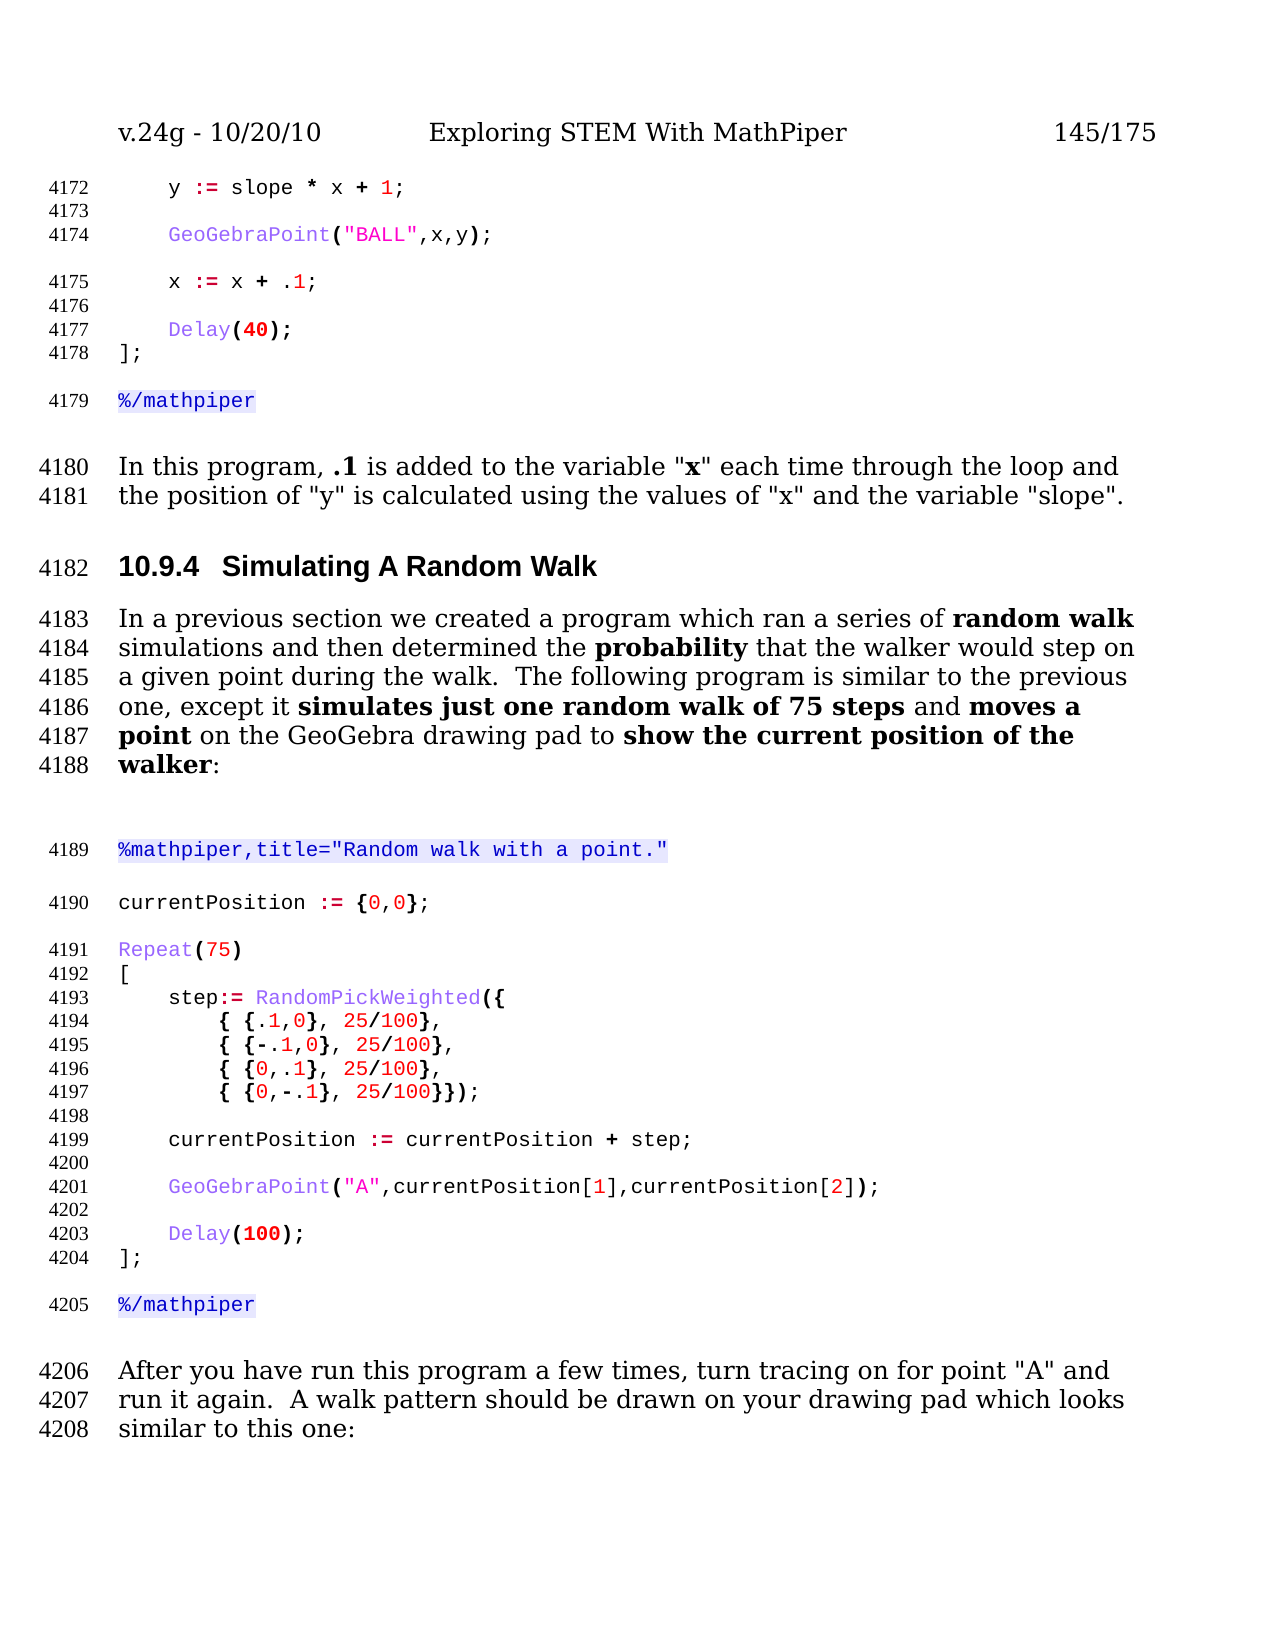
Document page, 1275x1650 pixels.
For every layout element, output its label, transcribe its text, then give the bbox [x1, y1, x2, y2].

text After you have run this program a few times, turn tracing on for point "A" and run it again. A walk pattern should be drawn on your drawing pad which looks similar to this one: [118, 1356, 1157, 1444]
text ]; [118, 1247, 1157, 1270]
text [ [118, 963, 1157, 987]
text y := slope * x + 1; [118, 177, 1157, 200]
text step:= RandomPickWeighted({ [118, 987, 1157, 1010]
text currentPosition := {0,0}; [118, 892, 1157, 916]
text GeoGebraPoint("A",currentPosition[1],currentPosition[2]); [118, 1176, 1157, 1199]
text In a previous section we created a program which ran a series of random walk simulations and then determined the probability that the walker would step on a given point during the walk. The following program is similar to the previous one, except it simulates just one random walk of 75 steps and moves a point on the GeoGebra drawing pad to show the current position of the walker: [118, 604, 1157, 780]
text Delay(40); [118, 319, 1157, 342]
subtitle Simulating A Random Walk [118, 549, 1157, 583]
text %/mathpiper [118, 389, 1157, 413]
text GeoGebraPoint("BALL",x,y); [118, 224, 1157, 248]
text { {-.1,0}, 25/100}, [118, 1034, 1157, 1058]
text ]; [118, 342, 1157, 366]
text %/mathpiper [118, 1294, 1157, 1318]
text Delay(100); [118, 1223, 1157, 1247]
text currentPosition := currentPosition + step; [118, 1128, 1157, 1152]
text { {0,-.1}, 25/100}}); [118, 1081, 1157, 1105]
text { {0,.1}, 25/100}, [118, 1058, 1157, 1081]
text { {.1,0}, 25/100}, [118, 1010, 1157, 1034]
text Repeat(75) [118, 939, 1157, 963]
text x := x + .1; [118, 271, 1157, 295]
text %mathpiper,title="Random walk with a point." [118, 839, 1157, 863]
text In this program, .1 is added to the variable "x" each time through the loop and the position of "y" is calculated using the values of "x" and the variable "slope". [118, 452, 1157, 510]
